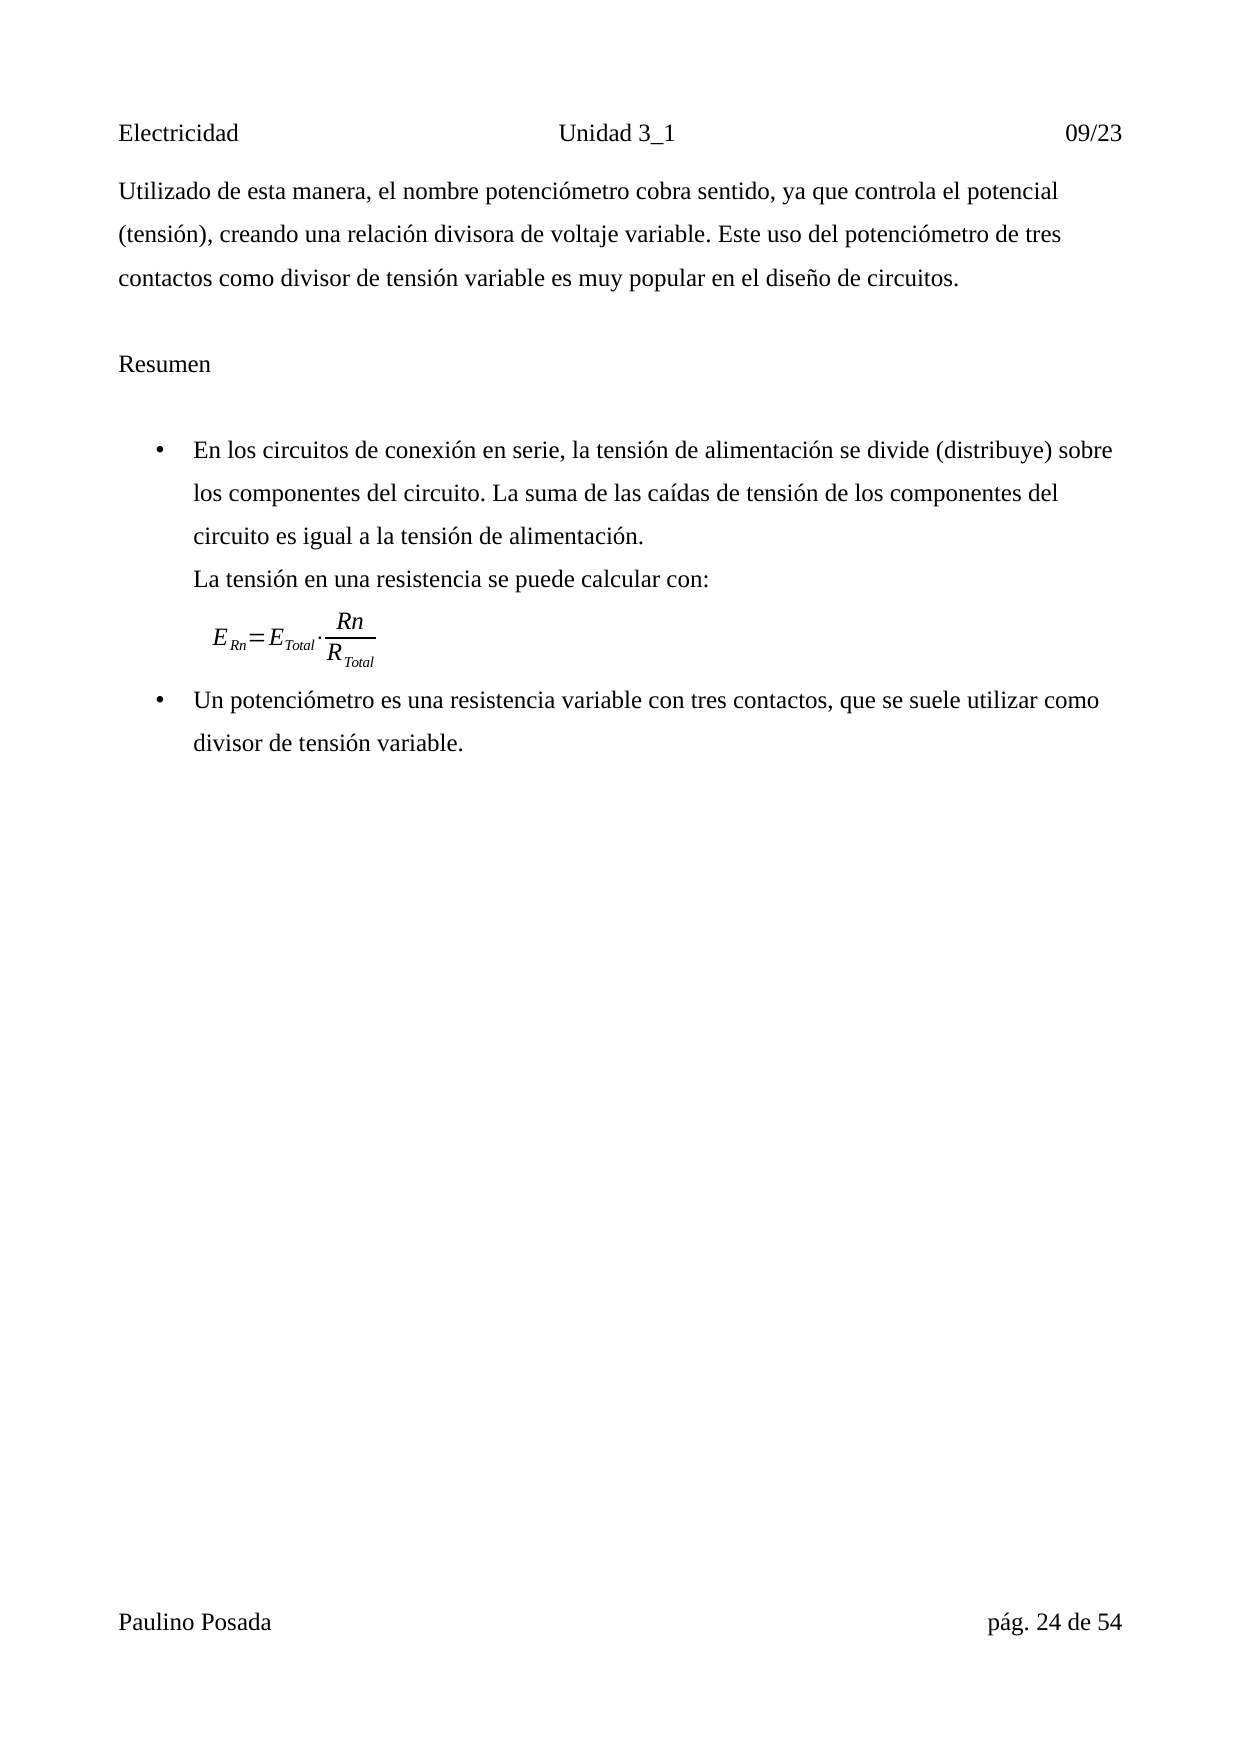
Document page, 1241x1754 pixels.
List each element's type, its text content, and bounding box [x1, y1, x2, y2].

list En los circuitos de conexión en serie, la tensión de alimentación se divide (distribuye) sobre los componentes del circuito. La suma de las caídas de tensión de los componentes del circuito es igual a la tensión de alimentación. [156, 435, 1122, 550]
text Utilizado de esta manera, el nombre potenciómetro cobra sentido, ya que controla el potencial (tensión), creando una relación divisora de voltaje variable. Este uso del potenciómetro de tres contactos como divisor de tensión variable es muy popular en el diseño de circuitos. [118, 176, 1122, 291]
list Un potenciómetro es una resistencia variable con tres contactos, que se suele utilizar como divisor de tensión variable. [156, 685, 1122, 757]
list La tensión en una resistencia se puede calcular con: [156, 564, 1122, 593]
text Resumen [118, 349, 1122, 378]
